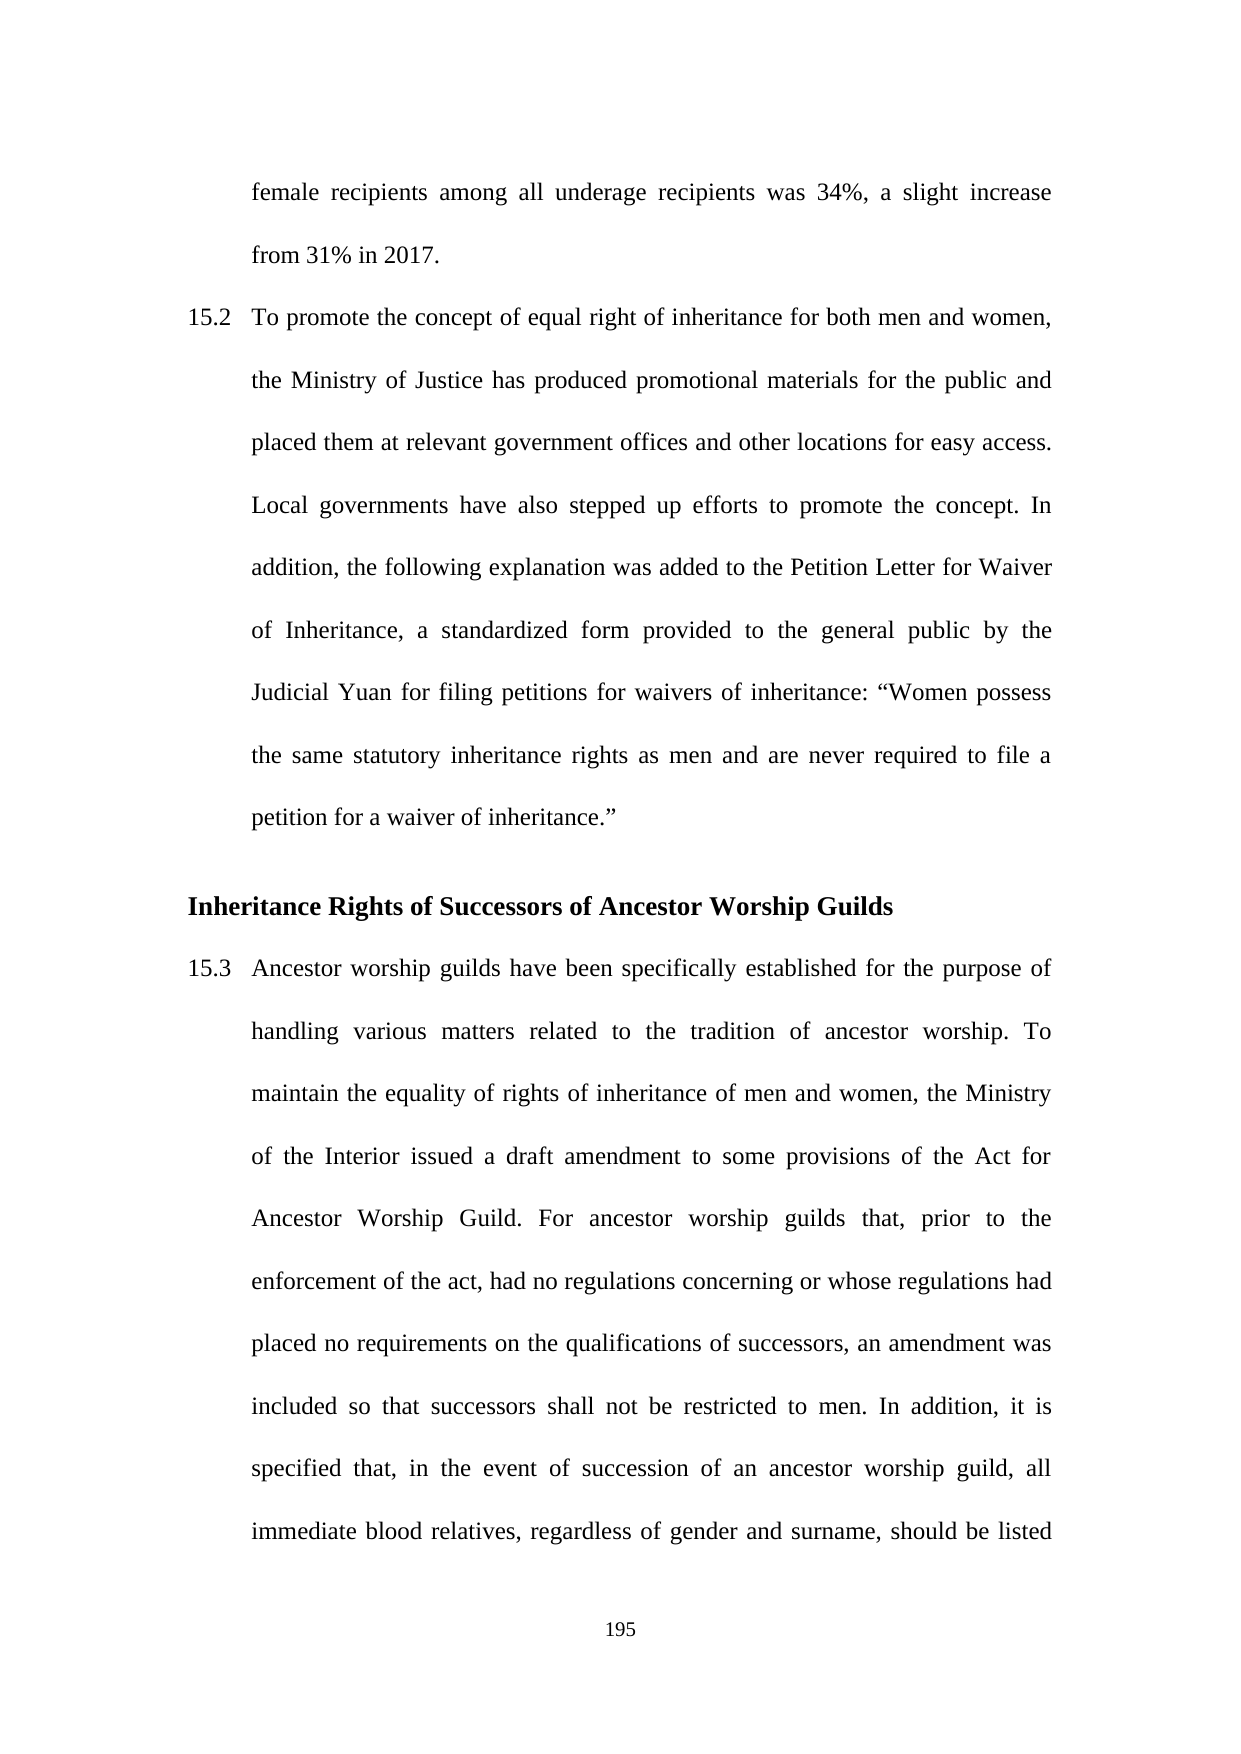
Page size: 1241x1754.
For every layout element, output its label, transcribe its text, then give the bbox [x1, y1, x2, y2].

list Ancestor worship guilds have been specifically established for the purpose of handling various matters related to the tradition of ancestor worship. To maintain the equality of rights of inheritance of men and women, the Ministry of the Interior issued a draft amendment to some provisions of the Act for Ancestor Worship Guild. For ancestor worship guilds that, prior to the enforcement of the act, had no regulations concerning or whose regulations had placed no requirements on the qualifications of successors, an amendment was included so that successors shall not be restricted to men. In addition, it is specified that, in the event of succession of an ancestor worship guild, all immediate blood relatives, regardless of gender and surname, should be listed [187, 926, 1053, 1551]
list female recipients among all underage recipients was 34%, a slight increase from 31% in 2017. [187, 150, 1053, 275]
subtitle Inheritance Rights of Successors of Ancestor Worship Guilds [187, 864, 1053, 926]
list To promote the concept of equal right of inheritance for both men and women, the Ministry of Justice has produced promotional materials for the public and placed them at relevant government offices and other locations for easy access. Local governments have also stepped up efforts to promote the concept. In addition, the following explanation was added to the Petition Letter for Waiver of Inheritance, a standardized form provided to the general public by the Judicial Yuan for filing petitions for waivers of inheritance: “Women possess the same statutory inheritance rights as men and are never required to file a petition for a waiver of inheritance.” [187, 275, 1053, 837]
